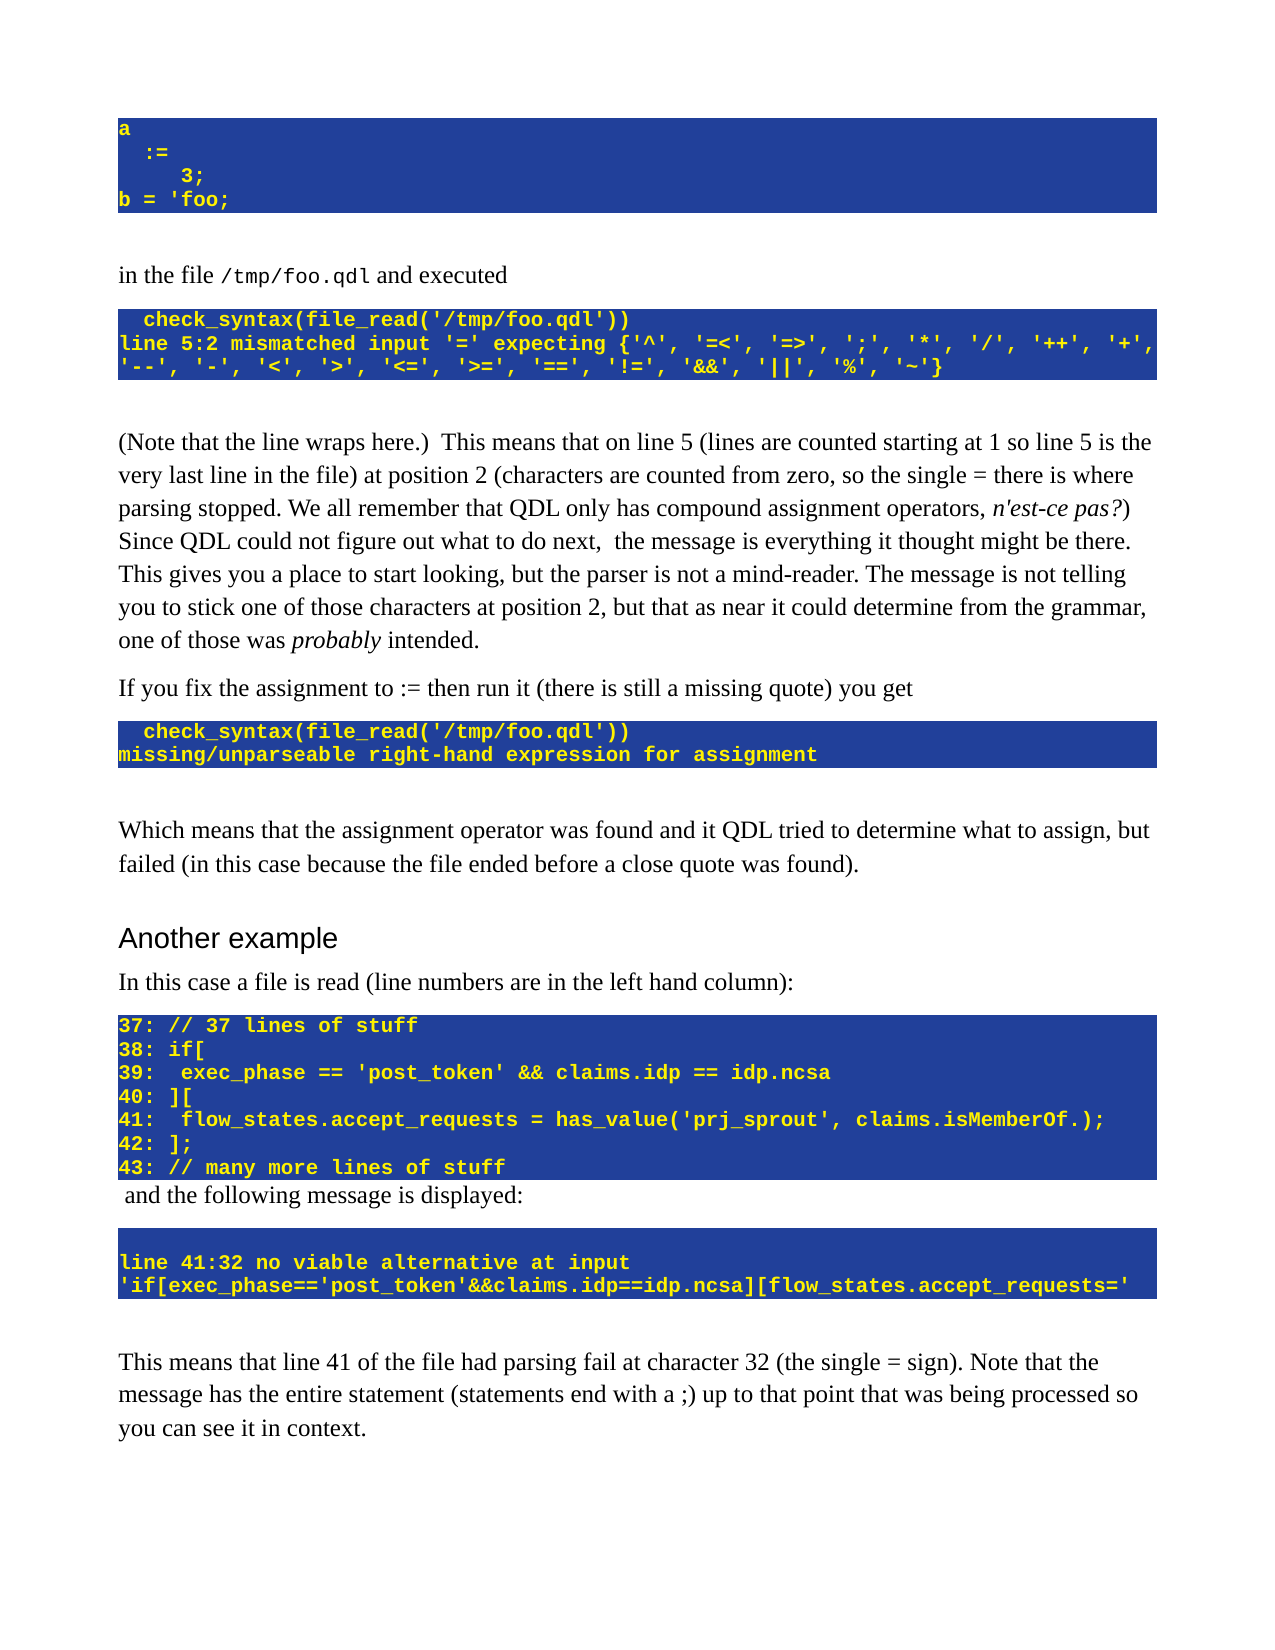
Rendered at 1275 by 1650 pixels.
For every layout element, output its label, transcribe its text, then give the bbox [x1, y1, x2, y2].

text b = 'foo; [118, 189, 1157, 213]
text 37: // 37 lines of stuff 38: if[ 39: exec_phase == 'post_token' && claims.idp == idp.ncsa 40: ][ 41: flow_states.accept_requests = has_value('prj_sprout', claims.isMemberOf.); 42: ]; 43: // many more lines of stuff [118, 1015, 1157, 1180]
text a [118, 118, 1157, 142]
text If you fix the assignment to := then run it (there is still a missing quote) you get [118, 673, 1157, 702]
text (Note that the line wraps here.) This means that on line 5 (lines are counted starting at 1 so line 5 is the very last line in the file) at position 2 (characters are counted from zero, so the single = there is where parsing stopped. We all remember that QDL only has compound assignment operators, n'est-ce pas?) Since QDL could not figure out what to do next, the message is everything it thought might be there. This gives you a place to start looking, but the parser is not a mind-reader. The message is not telling you to stick one of those characters at position 2, but that as near it could determine from the grammar, one of those was probably intended. [118, 427, 1157, 654]
text Which means that the assignment operator was found and it QDL tried to determine what to assign, but failed (in this case because the file ended before a close quote was found). [118, 816, 1157, 877]
text line 41:32 no viable alternative at input 'if[exec_phase=='post_token'&&claims.idp==idp.ncsa][flow_states.accept_requests=' [118, 1252, 1157, 1299]
subtitle Another example [118, 921, 1157, 955]
text check_syntax(file_read('/tmp/foo.qdl')) [118, 721, 1157, 744]
text in the file /tmp/foo.qdl and executed [118, 260, 1157, 290]
text In this case a file is read (line numbers are in the left hand column): [118, 967, 1157, 996]
text := [118, 142, 1157, 165]
text and the following message is displayed: [118, 1180, 1157, 1209]
text check_syntax(file_read('/tmp/foo.qdl')) [118, 309, 1157, 332]
text line 5:2 mismatched input '=' expecting {'^', '=<', '=>', ';', '*', '/', '++', '+', '--', '-', '<', '>', '<=', '>=', '==', '!=', '&&', '||', '%', '~'} [118, 332, 1157, 380]
text 3; [118, 165, 1157, 189]
text missing/unparseable right-hand expression for assignment [118, 744, 1157, 768]
text This means that line 41 of the file had parsing fail at character 32 (the single = sign). Note that the message has the entire statement (statements end with a ;) up to that point that was being processed so you can see it in context. [118, 1347, 1157, 1441]
